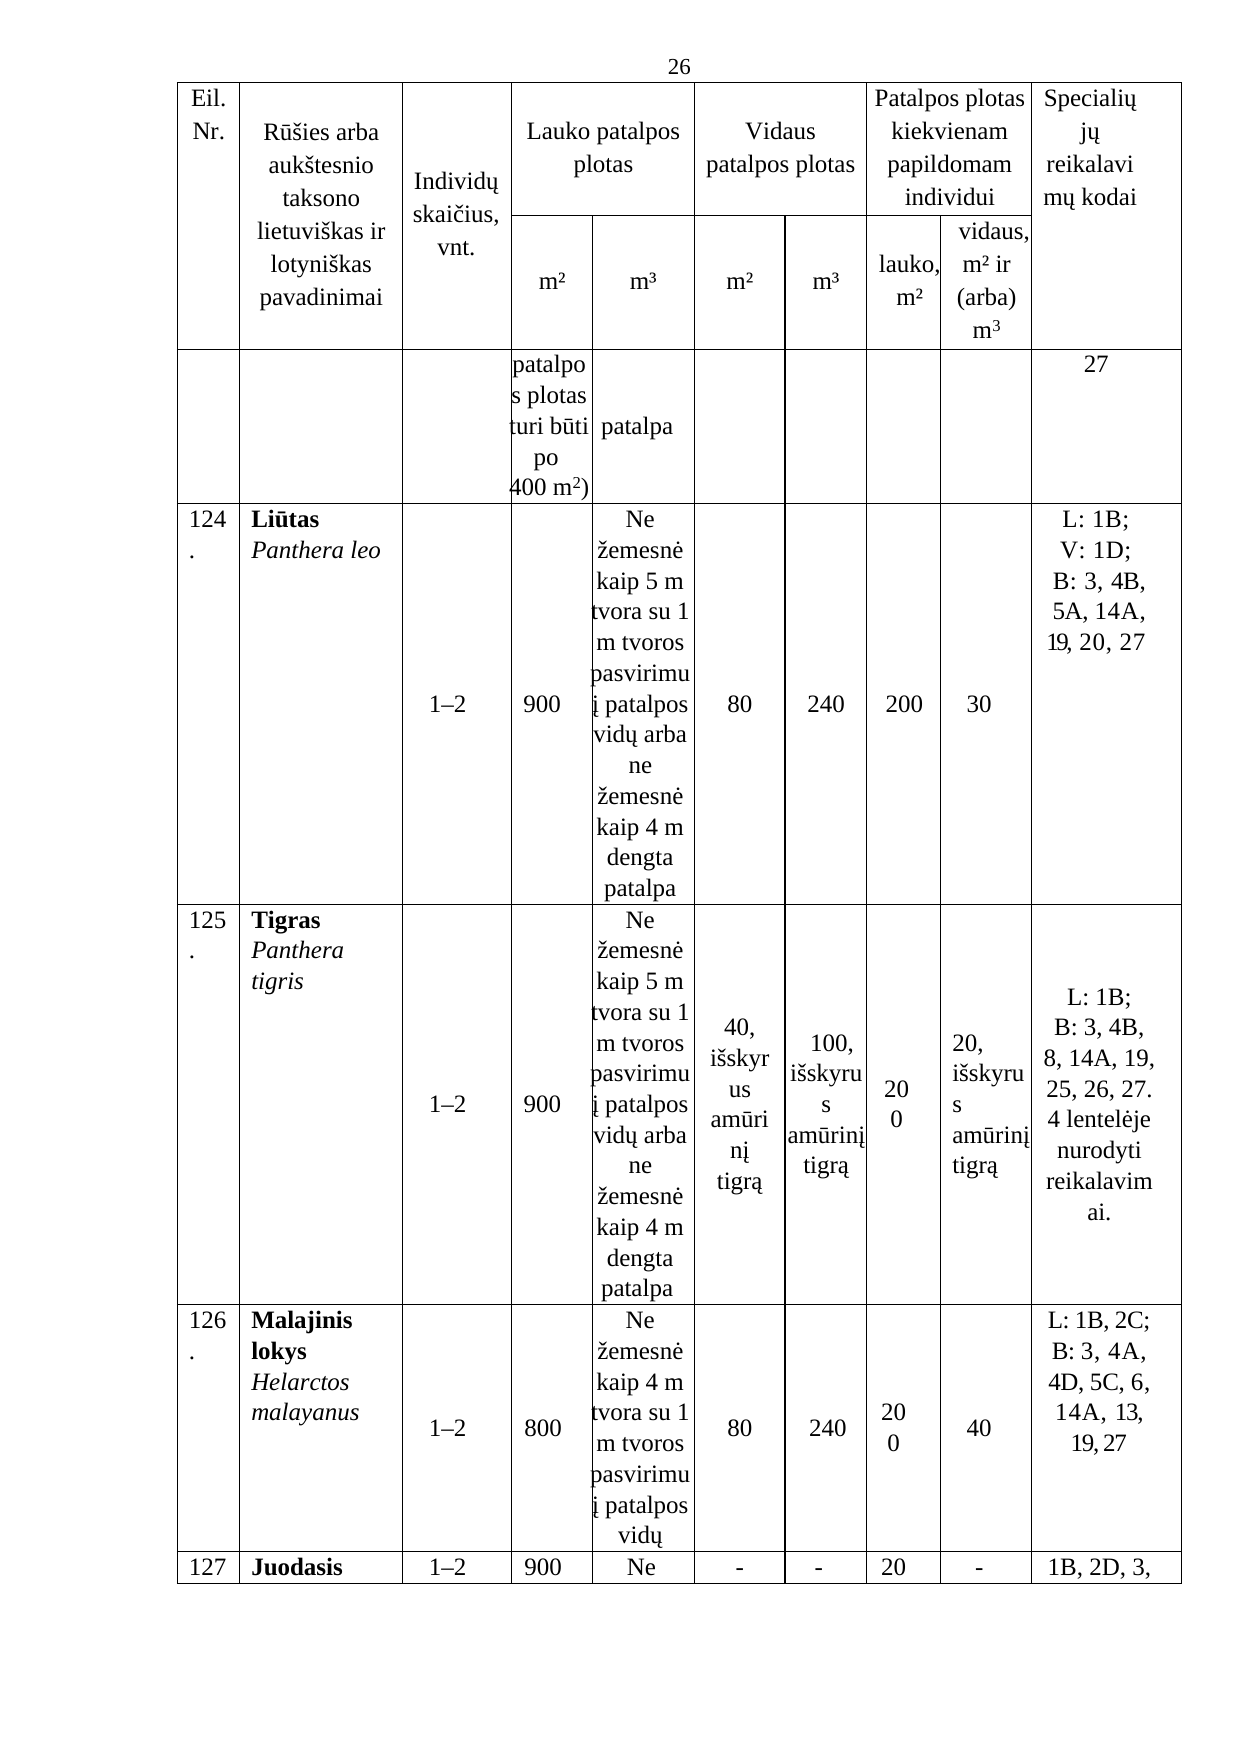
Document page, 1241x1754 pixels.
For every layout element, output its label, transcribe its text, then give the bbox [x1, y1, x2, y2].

table_cell 126. [178, 1305, 239, 1551]
table_cell [403, 350, 511, 503]
table_cell L: 1B; V: 1D; B: 3, 4B, 5A, 14A, 19, 20, 27 [1032, 504, 1181, 904]
table_header Individų skaičius, vnt. [403, 83, 511, 348]
table_cell m² [695, 216, 784, 348]
table_cell 20, išskyrus amūrinį tigrą [941, 905, 1031, 1304]
table_cell 125. [178, 905, 239, 1304]
table_cell [867, 350, 940, 503]
table_cell 1–2 [403, 1552, 511, 1583]
table_cell [240, 350, 402, 503]
table_cell patalpa [593, 350, 694, 503]
table_cell - [695, 1552, 784, 1583]
table_cell m³ [593, 216, 694, 348]
table_cell - [941, 350, 1031, 503]
table_cell 200 [867, 1305, 940, 1551]
table_cell m² [512, 216, 592, 348]
table_cell Ne žemesnė kaip 5 m tvora su 1 m tvoros pasvirimu į patalpos vidų arba ne žemesnė kaip 4 m dengta patalpa [593, 504, 694, 904]
table_cell 240 [786, 1305, 866, 1551]
table_cell Ne žemesnė kaip 5 m tvora su 1 m tvoros pasvirimu į patalpos vidų arba ne žemesnė kaip 4 m dengta patalpa [593, 905, 694, 1304]
table_cell - [941, 1552, 1031, 1583]
table_cell Ne [593, 1552, 694, 1583]
table_cell 127 [178, 1552, 239, 1583]
table_cell Liūtas Panthera leo [240, 504, 402, 904]
table_cell 900 [512, 504, 592, 904]
table_cell Tigras Panthera tigris [240, 905, 402, 1304]
table_cell Ne žemesnė kaip 4 m tvora su 1 m tvoros pasvirimu į patalpos vidų [593, 1305, 694, 1551]
table_cell - [695, 350, 784, 503]
table_cell 100, išskyrus amūrinį tigrą [786, 905, 866, 1304]
table_cell 124. [178, 504, 239, 904]
table_header Vidaus patalpos plotas [695, 83, 866, 215]
table_header Lauko patalpos plotas [512, 83, 694, 215]
table_cell 40, išskyrus amūrinį tigrą [695, 905, 784, 1304]
table_header Specialiųjų reikalavimų kodai [1032, 83, 1181, 348]
table_cell 200 [867, 905, 940, 1304]
table_header Eil. Nr. [178, 83, 239, 348]
table_cell 40 [941, 1305, 1031, 1551]
table_cell [178, 350, 239, 503]
table_cell lauko, m² [867, 216, 940, 348]
table_cell 27 [1032, 350, 1181, 503]
table_cell 800 [512, 1305, 592, 1551]
table_header Rūšies arba aukštesnio taksono lietuviškas ir lotyniškas pavadinimai [240, 83, 402, 348]
table_cell 80 [695, 504, 784, 904]
table_cell 30 [941, 504, 1031, 904]
table_cell vidaus, m² ir (arba) m3 [941, 216, 1031, 348]
table_cell L: 1B; B: 3, 4B, 8, 14A, 19, 25, 26, 27. 4 lentelėje nurodyti reikalavimai. [1032, 905, 1181, 1304]
table_cell patalpos plotas turi būti po 400 m2) [512, 350, 592, 503]
table_cell Juodasis [240, 1552, 402, 1583]
table_cell - [786, 1552, 866, 1583]
table_cell 900 [512, 1552, 592, 1583]
table_cell 200 [867, 504, 940, 904]
table_cell Malajinis lokys Helarctos malayanus [240, 1305, 402, 1551]
table_cell 1–2 [403, 1305, 511, 1551]
table_cell L: 1B, 2C; B: 3, 4A, 4D, 5C, 6, 14A, 13, 19, 27 [1032, 1305, 1181, 1551]
table_cell 1–2 [403, 905, 511, 1304]
table_cell 80 [695, 1305, 784, 1551]
table_cell 20 [867, 1552, 940, 1583]
table_header Patalpos plotas kiekvienam papildomam individui [867, 83, 1031, 215]
table_cell m³ [786, 216, 866, 348]
table_cell 900 [512, 905, 592, 1304]
table_cell 240 [786, 504, 866, 904]
table_cell - [786, 350, 866, 503]
table_cell 1–2 [403, 504, 511, 904]
table_cell 1B, 2D, 3, [1032, 1552, 1181, 1583]
